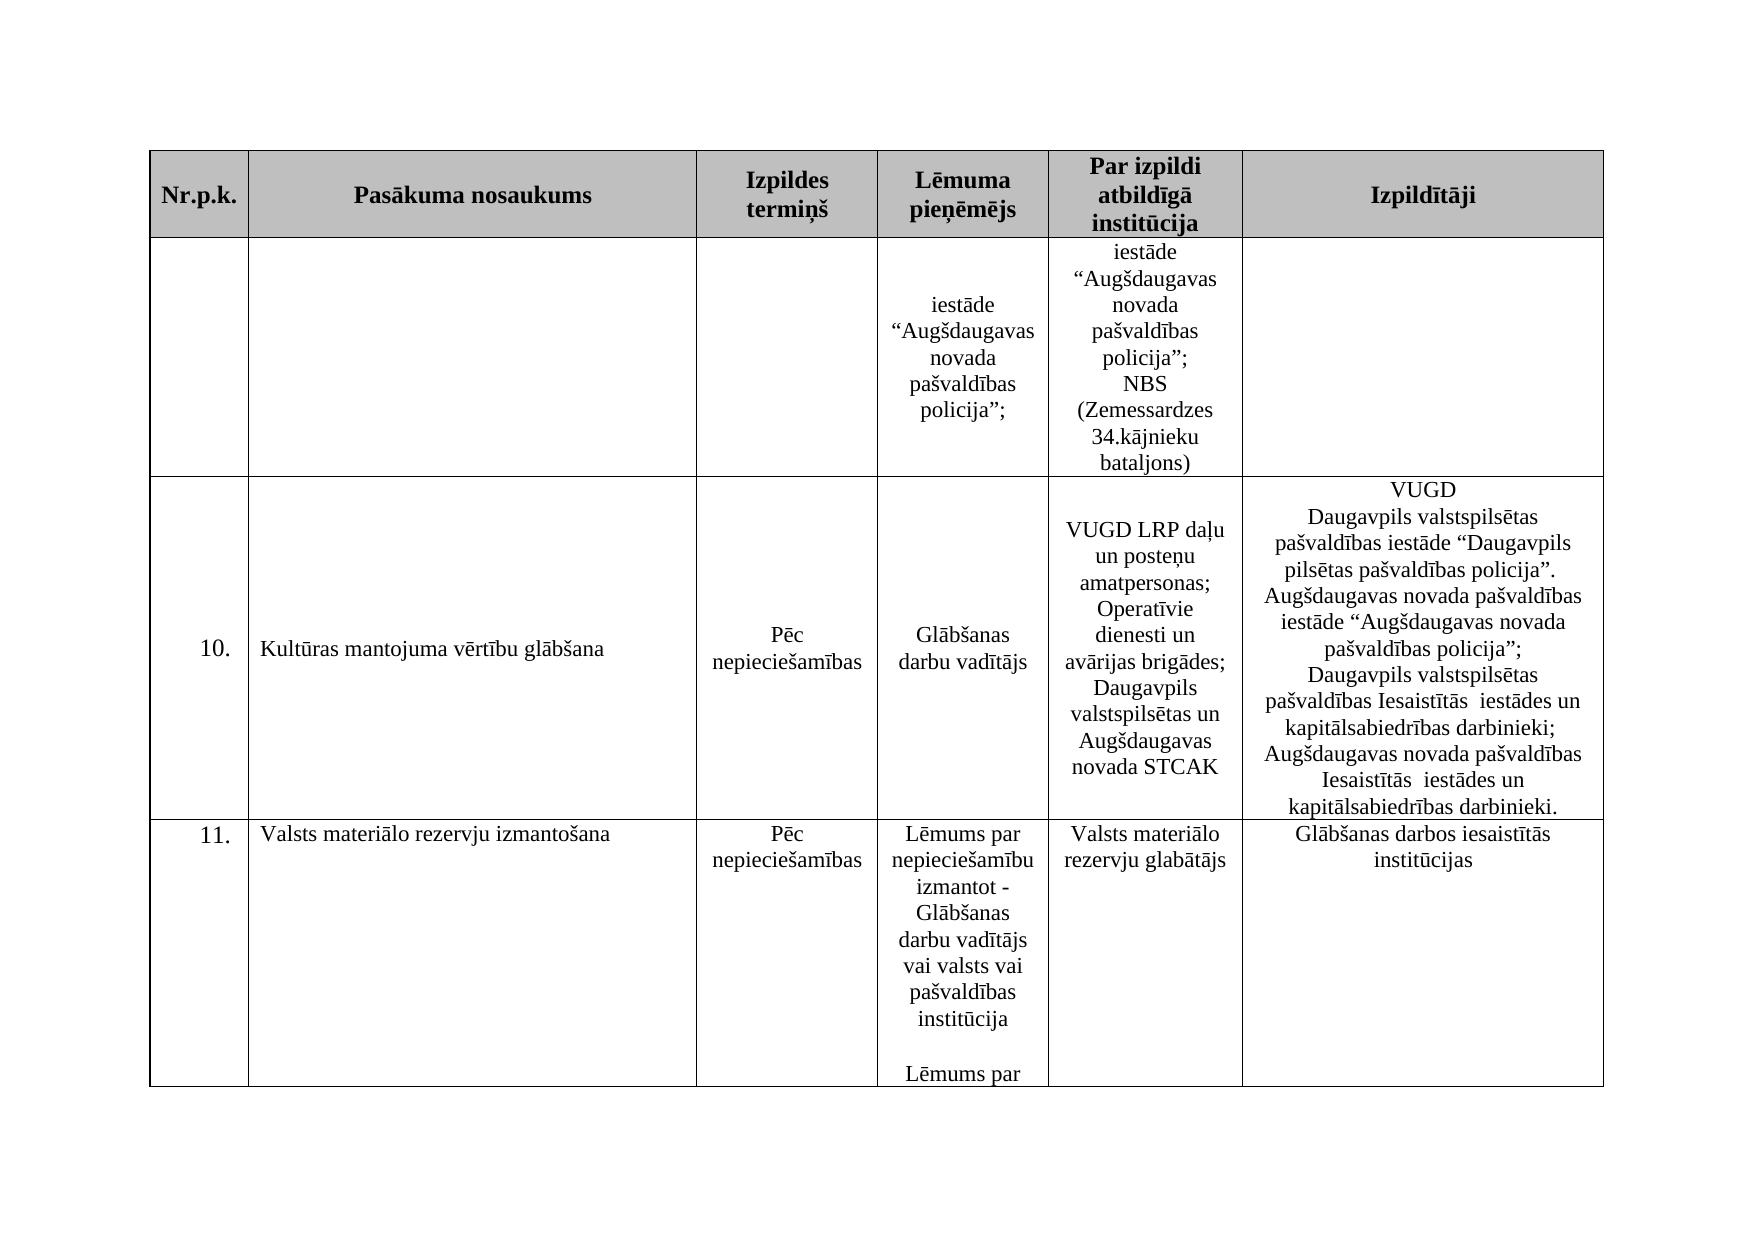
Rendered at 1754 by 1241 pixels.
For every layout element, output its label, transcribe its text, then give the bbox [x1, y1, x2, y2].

table_header Lēmuma pieņēmējs [878, 151, 1048, 237]
table_cell Pēc nepieciešamības [697, 477, 877, 819]
table_cell Pēc nepieciešamības [697, 820, 877, 1086]
table_cell Valsts materiālo rezervju glabātājs [1049, 820, 1242, 1086]
table_cell Valsts materiālo rezervju izmantošana [249, 820, 696, 1086]
table_cell Glābšanas darbos iesaistītās institūcijas [1243, 820, 1603, 1086]
table_cell iestāde “Augšdaugavas novada pašvaldības policija”; NBS (Zemessardzes 34.kājnieku bataljons) [1049, 238, 1242, 476]
table_cell [151, 477, 248, 819]
table_cell [697, 238, 877, 476]
table_cell VUGD Daugavpils valstspilsētas pašvaldības iestāde “Daugavpils pilsētas pašvaldības policija”. Augšdaugavas novada pašvaldības iestāde “Augšdaugavas novada pašvaldības policija”; Daugavpils valstspilsētas pašvaldības Iesaistītās iestādes un kapitālsabiedrības darbinieki; Augšdaugavas novada pašvaldības Iesaistītās iestādes un kapitālsabiedrības darbinieki. [1243, 477, 1603, 819]
table_cell Lēmums par nepieciešamību izmantot - Glābšanas darbu vadītājs vai valsts vai pašvaldības institūcija Lēmums par [878, 820, 1048, 1086]
table_header Par izpildi atbildīgā institūcija [1049, 151, 1242, 237]
table_header Izpildītāji [1243, 151, 1603, 237]
table_cell [151, 820, 248, 1086]
table_cell [249, 238, 696, 476]
table_cell Kultūras mantojuma vērtību glābšana [249, 477, 696, 819]
table_cell Glābšanas darbu vadītājs [878, 477, 1048, 819]
table_cell VUGD LRP daļu un posteņu amatpersonas; Operatīvie dienesti un avārijas brigādes; Daugavpils valstspilsētas un Augšdaugavas novada STCAK [1049, 477, 1242, 819]
table_cell [1243, 238, 1603, 476]
table_cell [151, 238, 248, 476]
table_header Izpildes termiņš [697, 151, 877, 237]
table_cell iestāde “Augšdaugavas novada pašvaldības policija”; [878, 238, 1048, 476]
table_header Nr.p.k. [151, 151, 248, 237]
table_header Pasākuma nosaukums [249, 151, 696, 237]
